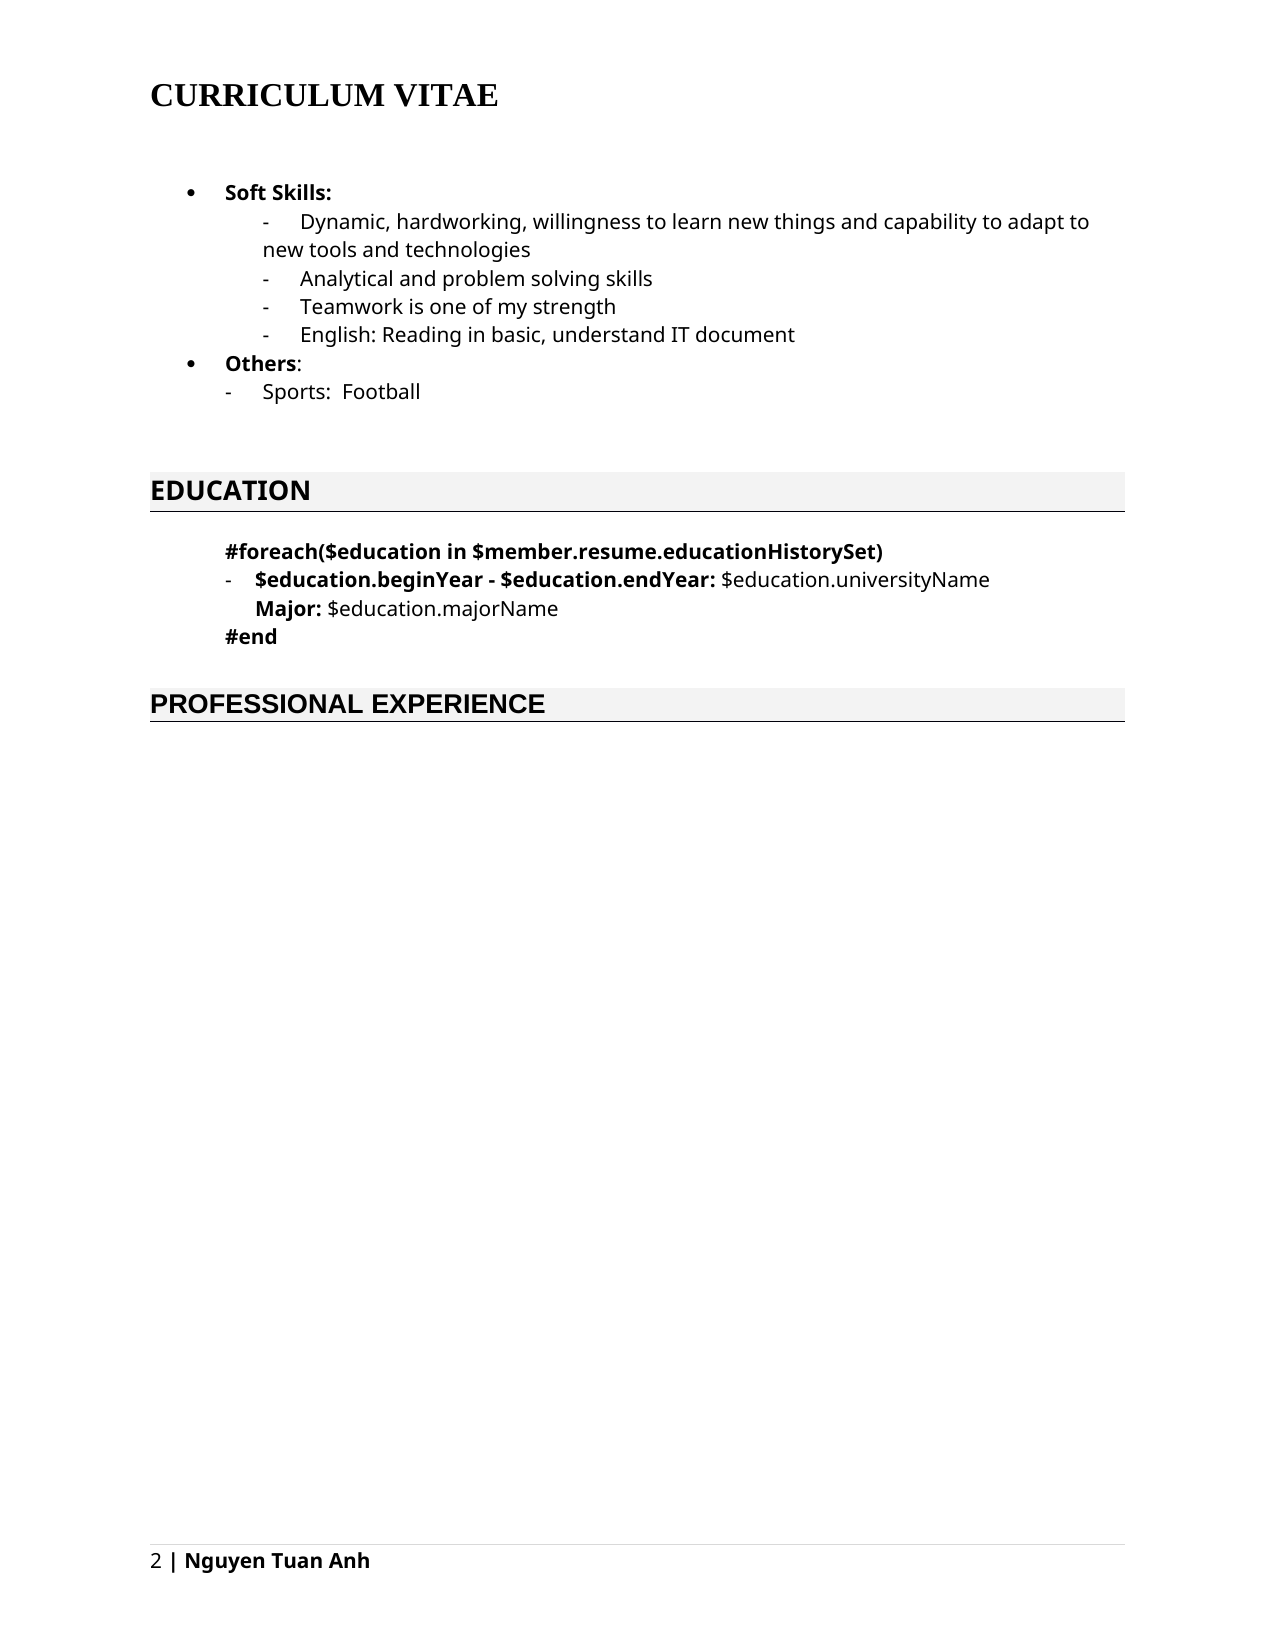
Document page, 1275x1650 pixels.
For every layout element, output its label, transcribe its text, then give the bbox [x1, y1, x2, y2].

list - $education.beginYear - $education.endYear: $education.universityName [225, 565, 1125, 594]
list Dynamic, hardworking, willingness to learn new things and capability to adapt to new tools and technologies [262, 207, 1125, 264]
list #foreach($education in $member.resume.educationHistorySet) [225, 537, 1125, 565]
subtitle EDUCATION [150, 472, 1125, 511]
list Teamwork is one of my strength [262, 292, 1125, 321]
list Analytical and problem solving skills [262, 264, 1125, 292]
list #end [225, 622, 1125, 651]
list Soft Skills: [187, 178, 1125, 207]
list Sports: Football [225, 377, 1125, 406]
list Others: [187, 349, 1125, 377]
subtitle PROFESSIONAL EXPERIENCE [150, 688, 1125, 721]
list Major: $education.majorName [255, 594, 1125, 622]
list English: Reading in basic, understand IT document [262, 321, 1125, 349]
